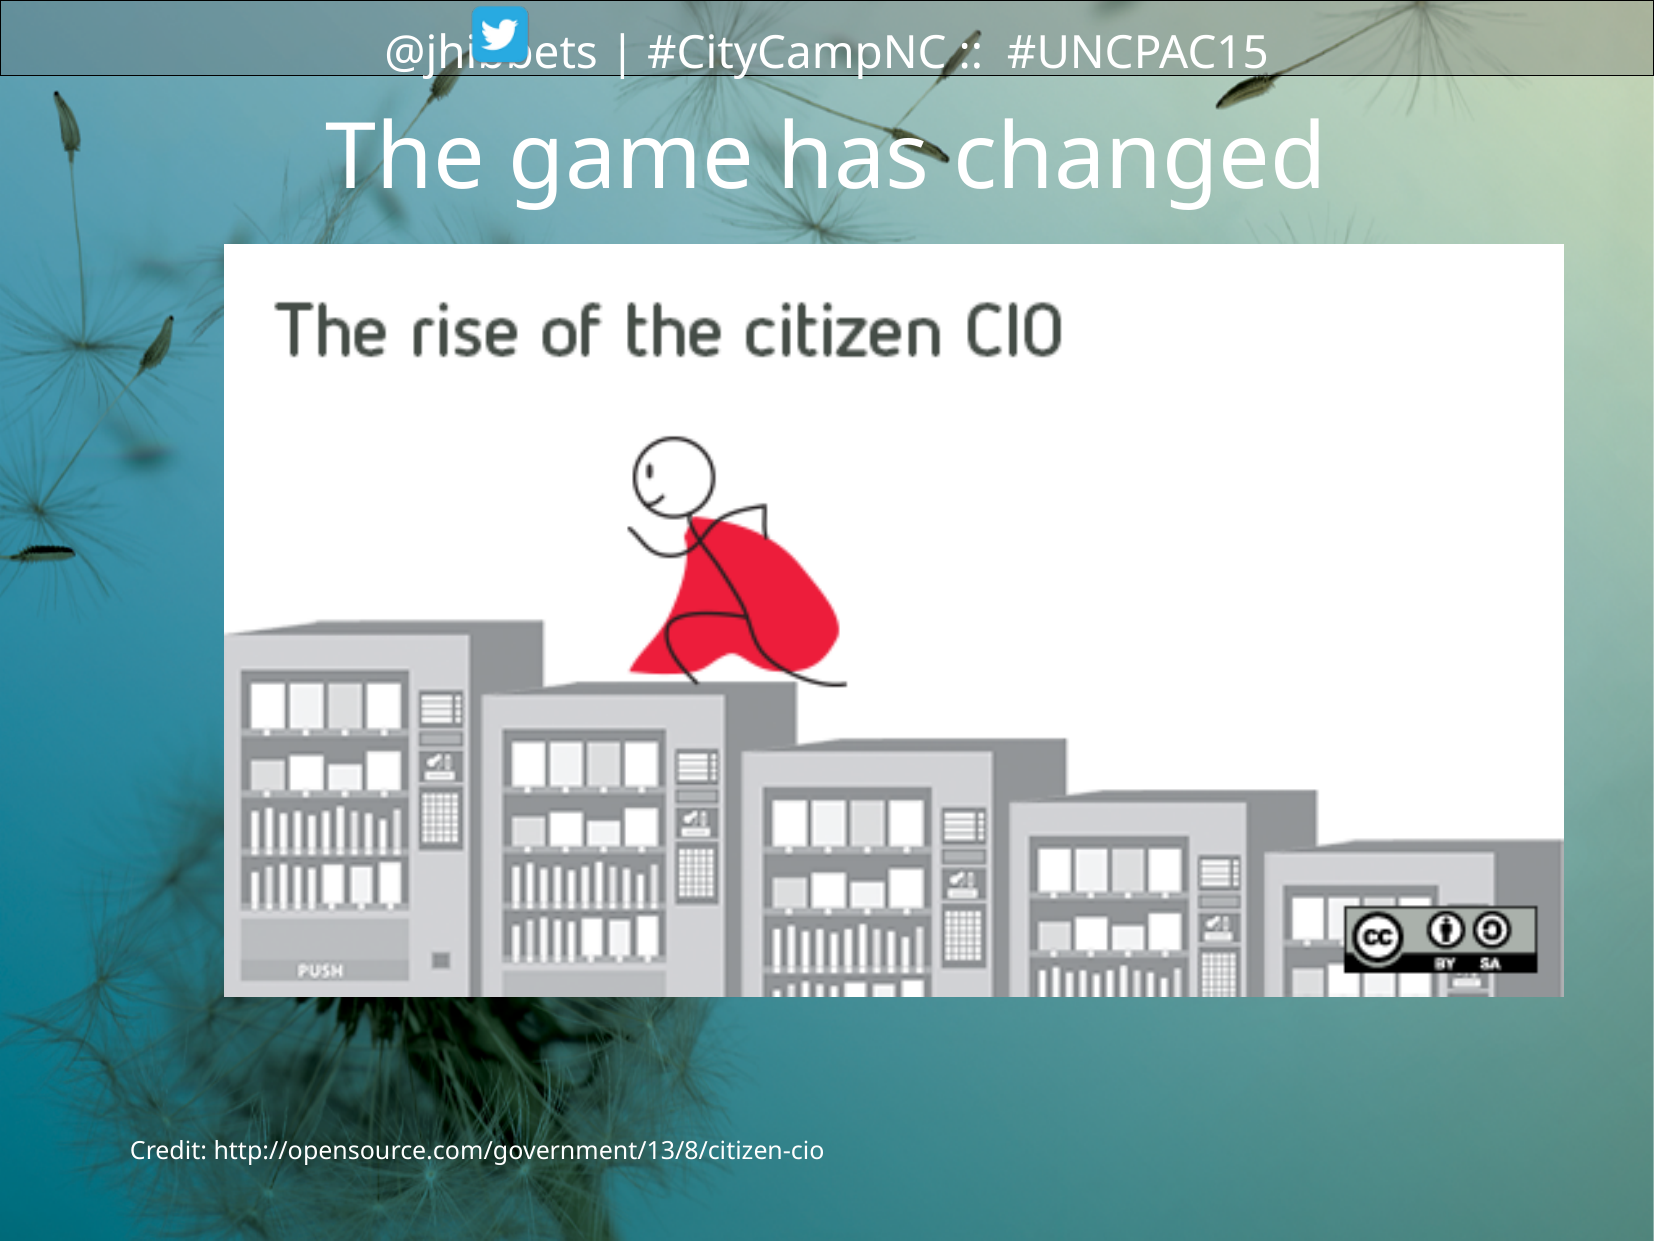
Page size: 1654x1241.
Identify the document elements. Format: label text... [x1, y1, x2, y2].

picture [470, 5, 531, 49]
text_box Credit: http://opensource.com/government/13/8/citizen-cio [115, 1125, 841, 1165]
picture [0, 76, 1654, 1241]
title The game has changed [82, 49, 1571, 257]
